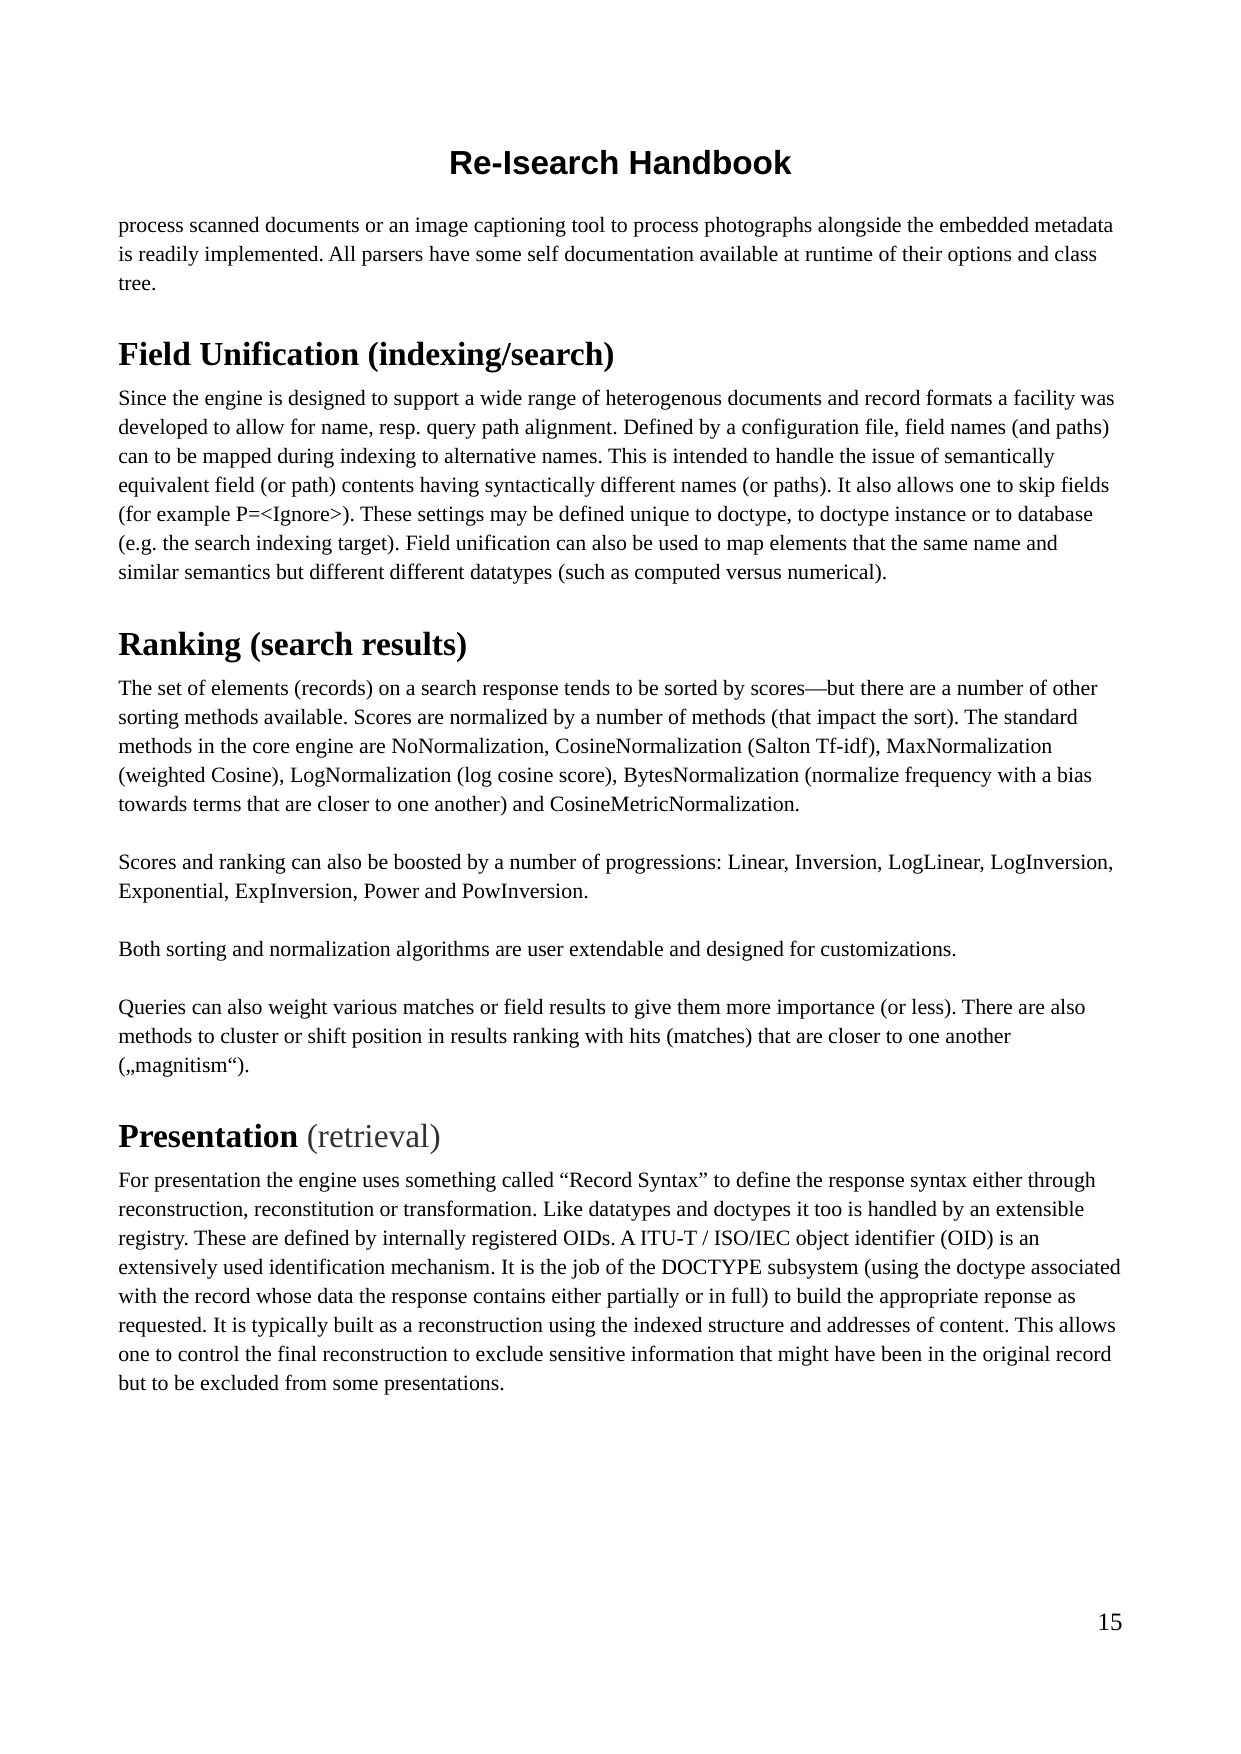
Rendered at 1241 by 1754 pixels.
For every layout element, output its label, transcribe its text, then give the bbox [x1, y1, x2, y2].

subtitle Field Unification (indexing/search) [118, 334, 1122, 373]
text Queries can also weight various matches or field results to give them more importance (or less). There are also methods to cluster or shift position in results ranking with hits (matches) that are closer to one another („magnitism“). [118, 994, 1122, 1077]
subtitle Ranking (search results) [118, 624, 1122, 663]
text For presentation the engine uses something called “Record Syntax” to define the response syntax either through reconstruction, reconstitution or transformation. Like datatypes and doctypes it too is handled by an extensible registry. These are defined by internally registered OIDs. A ITU-T / ISO/IEC object identifier (OID) is an extensively used identification mechanism. It is the job of the DOCTYPE subsystem (using the doctype associated with the record whose data the response contains either partially or in full) to build the appropriate reponse as requested. It is typically built as a reconstruction using the indexed structure and addresses of content. This allows one to control the final reconstruction to exclude sensitive information that might have been in the original record but to be excluded from some presentations. [118, 1167, 1122, 1395]
text The set of elements (records) on a search response tends to be sorted by scores—but there are a number of other sorting methods available. Scores are normalized by a number of methods (that impact the sort). The standard methods in the core engine are NoNormalization, CosineNormalization (Salton Tf-idf), MaxNormalization (weighted Cosine), LogNormalization (log cosine score), BytesNormalization (normalize frequency with a bias towards terms that are closer to one another) and CosineMetricNormalization. [118, 675, 1122, 816]
text Scores and ranking can also be boosted by a number of progressions: Linear, Inversion, LogLinear, LogInversion, Exponential, ExpInversion, Power and PowInversion. [118, 849, 1122, 903]
text Both sorting and normalization algorithms are user extendable and designed for customizations. [118, 936, 1122, 961]
text process scanned documents or an image captioning tool to process photographs alongside the embedded metadata is readily implemented. All parsers have some self documentation available at runtime of their options and class tree. [118, 212, 1122, 295]
subtitle Presentation (retrieval) [118, 1116, 1122, 1155]
text Since the engine is designed to support a wide range of heterogenous documents and record formats a facility was developed to allow for name, resp. query path alignment. Defined by a configuration file, field names (and paths) can to be mapped during indexing to alternative names. This is intended to handle the issue of semantically equivalent field (or path) contents having syntactically different names (or paths). It also allows one to skip fields (for example P=<Ignore>). These settings may be defined unique to doctype, to doctype instance or to database (e.g. the search indexing target). Field unification can also be used to map elements that the same name and similar semantics but different different datatypes (such as computed versus numerical). [118, 385, 1122, 584]
